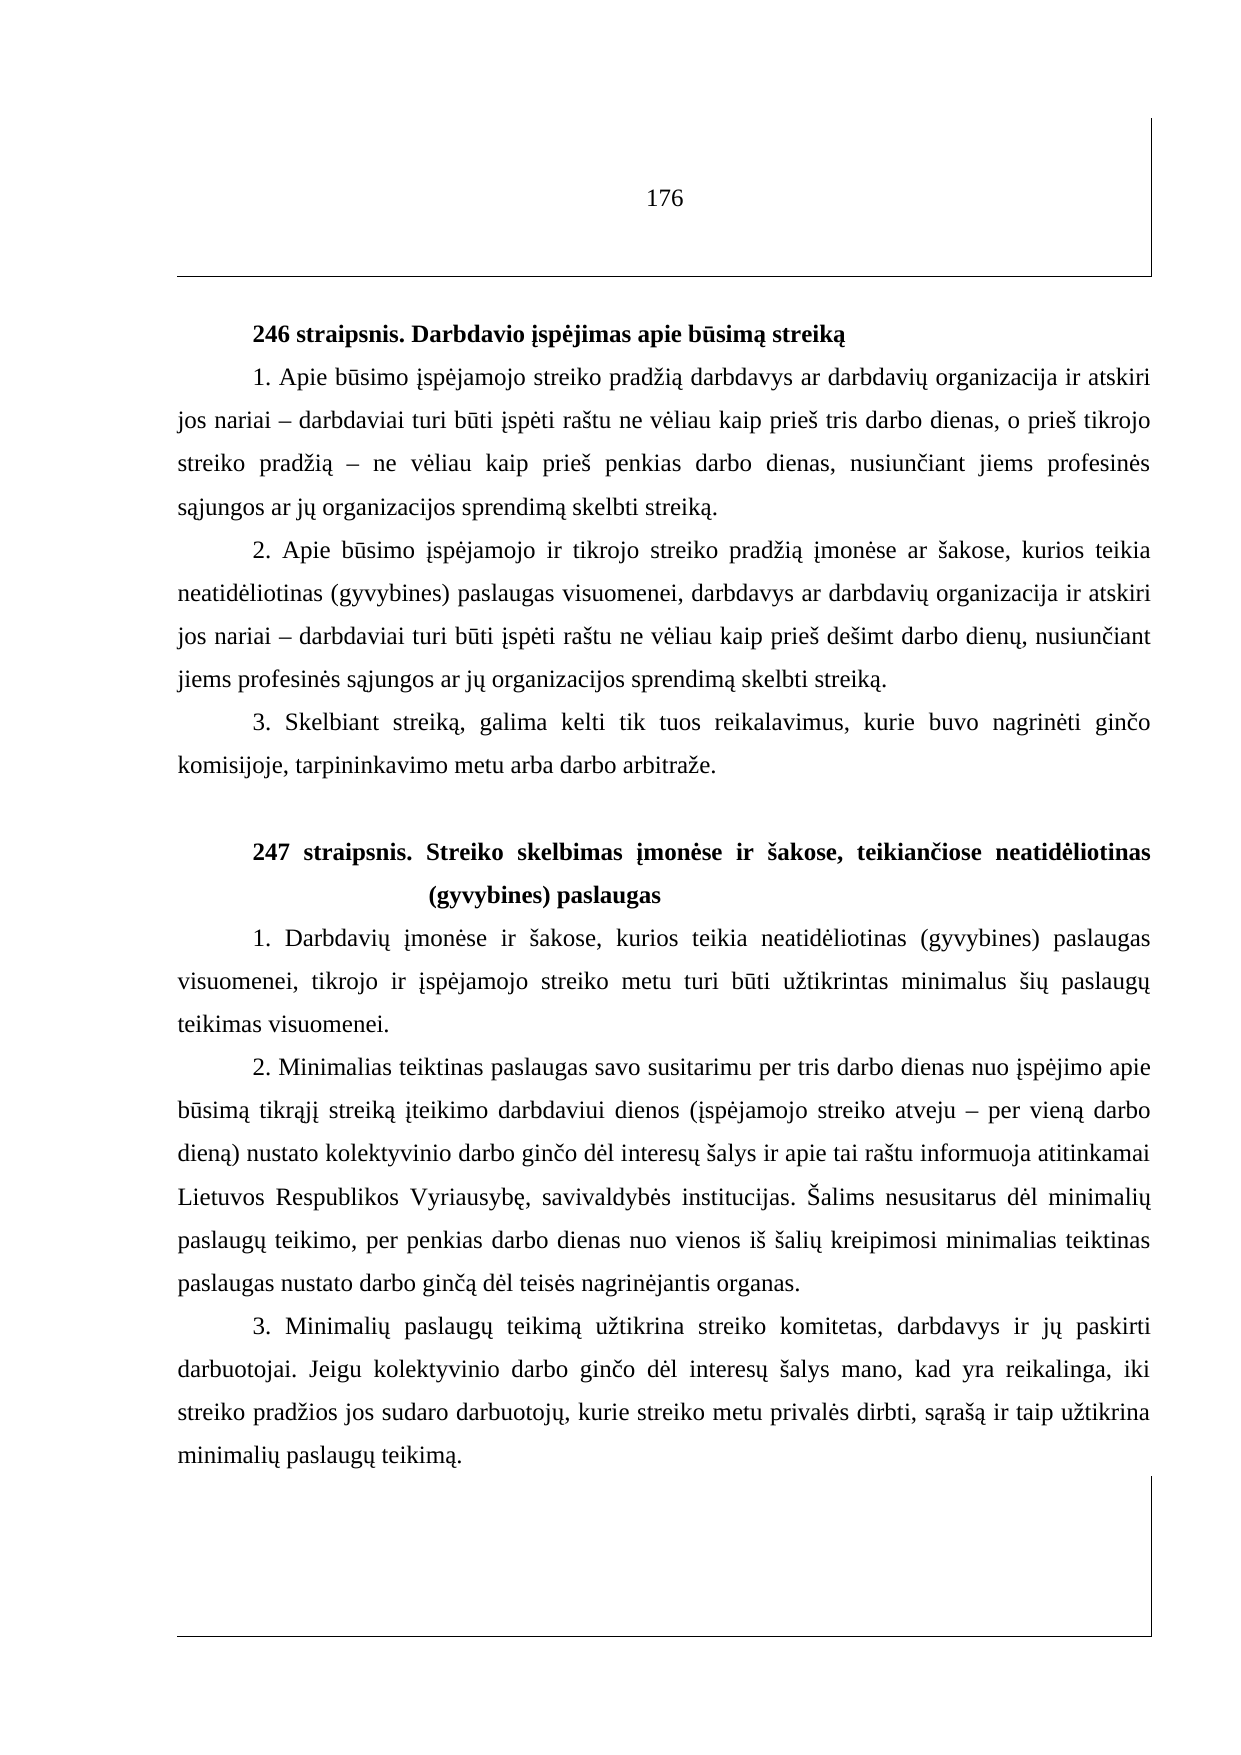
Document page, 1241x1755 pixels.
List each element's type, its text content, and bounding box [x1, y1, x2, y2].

text 3. Skelbiant streiką, galima kelti tik tuos reikalavimus, kurie buvo nagrinėti ginčo komisijoje, tarpininkavimo metu arba darbo arbitraže. [177, 707, 1152, 779]
subtitle 246 straipsnis. Darbdavio įspėjimas apie būsimą streiką [177, 319, 1152, 348]
text 3. Minimalių paslaugų teikimą užtikrina streiko komitetas, darbdavys ir jų paskirti darbuotojai. Jeigu kolektyvinio darbo ginčo dėl interesų šalys mano, kad yra reikalinga, iki streiko pradžios jos sudaro darbuotojų, kurie streiko metu privalės dirbti, sąrašą ir taip užtikrina minimalių paslaugų teikimą. [177, 1311, 1152, 1469]
subtitle 247 straipsnis. Streiko skelbimas įmonėse ir šakose, teikiančiose neatidėliotinas (gyvybines) paslaugas [252, 837, 1152, 908]
text 1. Darbdavių įmonėse ir šakose, kurios teikia neatidėliotinas (gyvybines) paslaugas visuomenei, tikrojo ir įspėjamojo streiko metu turi būti užtikrintas minimalus šių paslaugų teikimas visuomenei. [177, 923, 1152, 1038]
text 2. Minimalias teiktinas paslaugas savo susitarimu per tris darbo dienas nuo įspėjimo apie būsimą tikrąjį streiką įteikimo darbdaviui dienos (įspėjamojo streiko atveju – per vieną darbo dieną) nustato kolektyvinio darbo ginčo dėl interesų šalys ir apie tai raštu informuoja atitinkamai Lietuvos Respublikos Vyriausybę, savivaldybės institucijas. Šalims nesusitarus dėl minimalių paslaugų teikimo, per penkias darbo dienas nuo vienos iš šalių kreipimosi minimalias teiktinas paslaugas nustato darbo ginčą dėl teisės nagrinėjantis organas. [177, 1052, 1152, 1297]
text 2. Apie būsimo įspėjamojo ir tikrojo streiko pradžią įmonėse ar šakose, kurios teikia neatidėliotinas (gyvybines) paslaugas visuomenei, darbdavys ar darbdavių organizacija ir atskiri jos nariai – darbdaviai turi būti įspėti raštu ne vėliau kaip prieš dešimt darbo dienų, nusiunčiant jiems profesinės sąjungos ar jų organizacijos sprendimą skelbti streiką. [177, 535, 1152, 693]
text 1. Apie būsimo įspėjamojo streiko pradžią darbdavys ar darbdavių organizacija ir atskiri jos nariai – darbdaviai turi būti įspėti raštu ne vėliau kaip prieš tris darbo dienas, o prieš tikrojo streiko pradžią – ne vėliau kaip prieš penkias darbo dienas, nusiunčiant jiems profesinės sąjungos ar jų organizacijos sprendimą skelbti streiką. [177, 362, 1152, 520]
